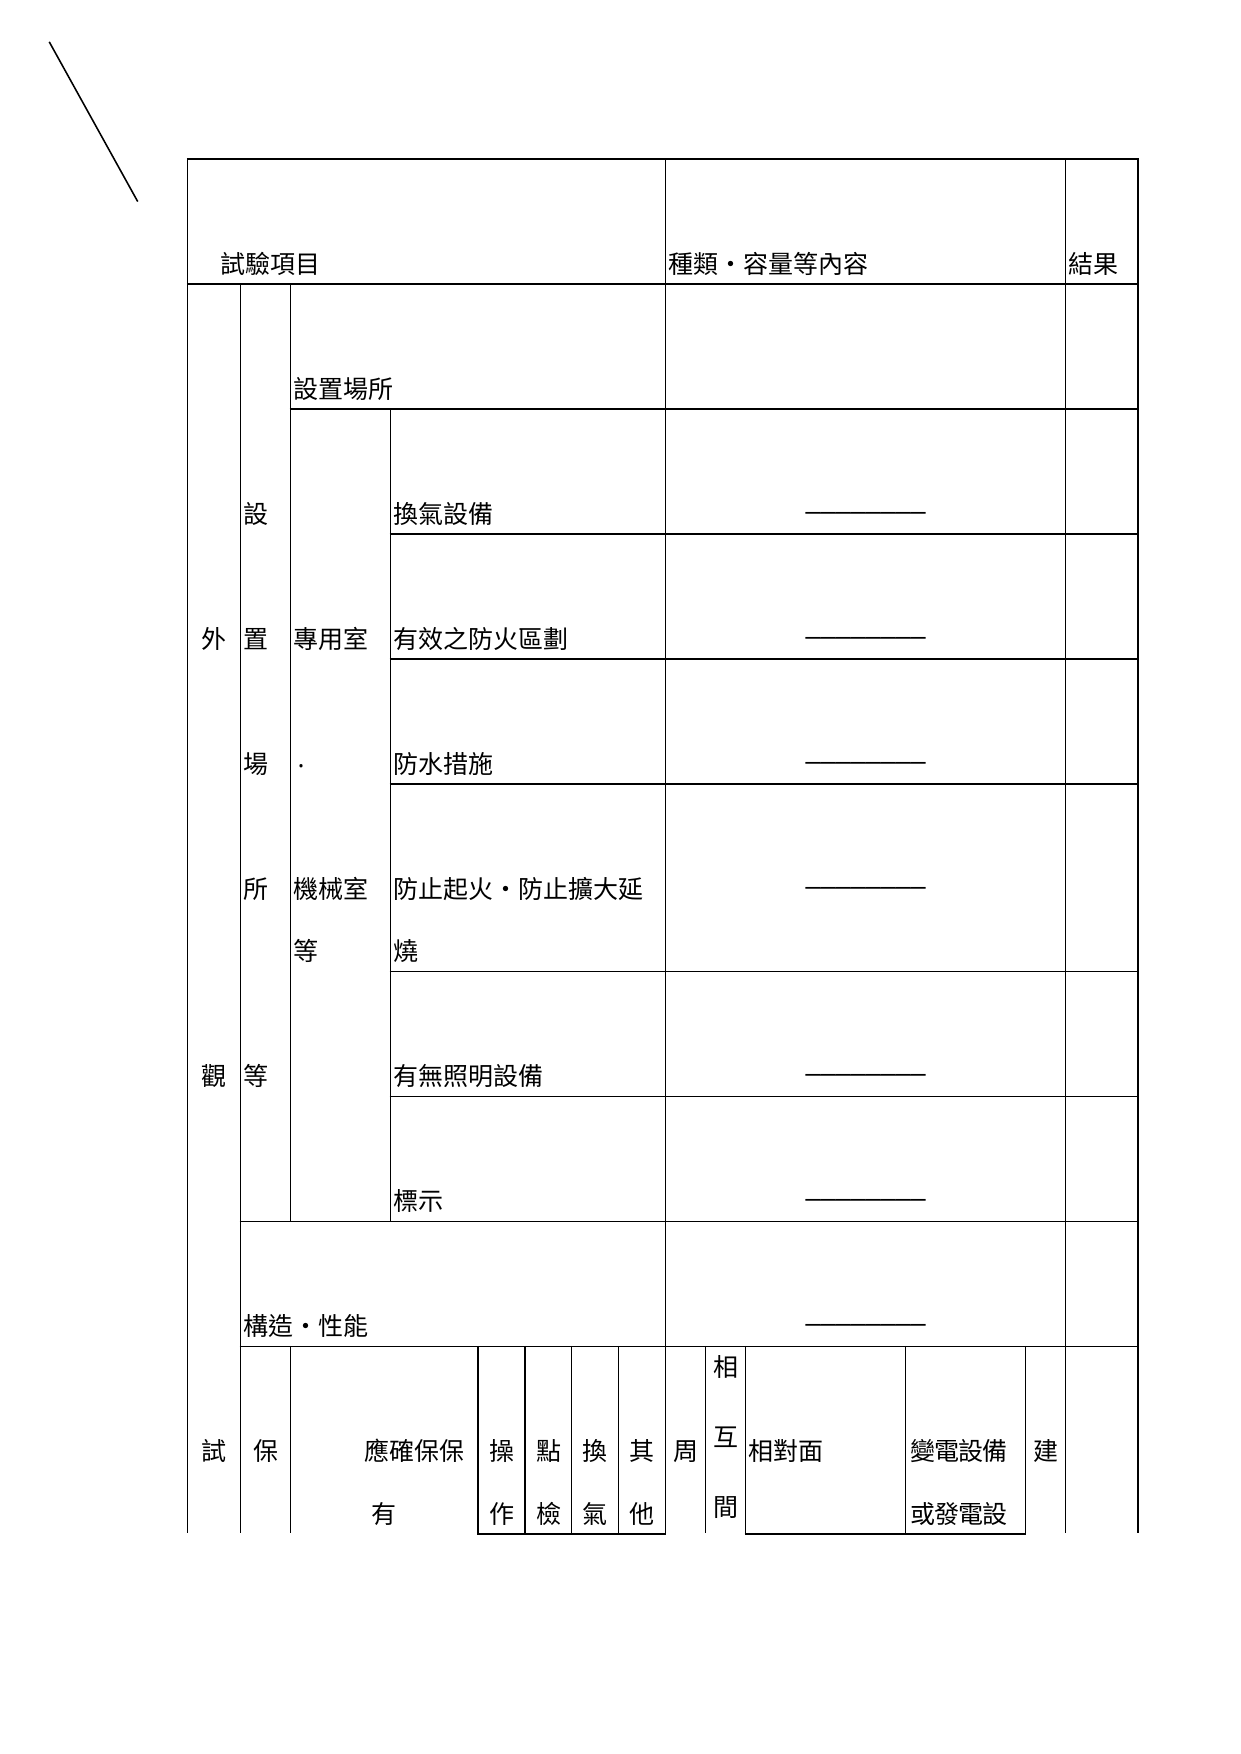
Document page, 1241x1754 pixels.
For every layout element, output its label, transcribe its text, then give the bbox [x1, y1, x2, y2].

table_cell 標示 [391, 1097, 665, 1221]
table_cell [291, 1096, 390, 1221]
table_cell 防止起火‧防止擴大延燒 [391, 785, 665, 971]
table_cell 機械室等 [291, 783, 390, 971]
table_cell 場 [241, 658, 290, 783]
table_cell 有無照明設備 [391, 972, 665, 1096]
table_cell ──────── [666, 535, 1065, 658]
table_cell [1066, 972, 1137, 1096]
table_cell 所 [241, 783, 290, 971]
table_cell [241, 285, 290, 408]
table_cell [1066, 1097, 1137, 1221]
table_cell 專用室 [291, 533, 390, 658]
table_cell [666, 285, 1065, 408]
table_cell [1066, 285, 1137, 408]
table_cell ──────── [666, 660, 1065, 783]
table_cell [1066, 660, 1137, 783]
table_cell 有效之防火區劃 [391, 535, 665, 658]
table_cell 觀 [188, 971, 240, 1096]
table_cell [188, 783, 240, 971]
table_cell 換氣 [572, 1347, 618, 1533]
table_cell ‧ [291, 658, 390, 783]
table_cell 其他 [619, 1347, 665, 1533]
table_cell [291, 410, 390, 533]
table_cell 變電設備或發電設 [906, 1347, 1025, 1533]
table_cell 設置場所 [291, 285, 665, 408]
table_cell [1066, 1222, 1137, 1346]
table_cell 相對面 [746, 1347, 905, 1533]
table_cell 操作 [479, 1347, 524, 1533]
table_cell 換氣設備 [391, 410, 665, 533]
table_cell 點檢 [526, 1347, 571, 1533]
table_cell 建 [1026, 1347, 1065, 1533]
table_cell ──────── [666, 785, 1065, 971]
table_cell 結果 [1066, 160, 1137, 283]
table_cell 種類‧容量等內容 [666, 160, 1065, 283]
table_cell [241, 1096, 290, 1221]
table_cell [1066, 785, 1137, 971]
table_cell 置 [241, 533, 290, 658]
table_cell ──────── [666, 972, 1065, 1096]
table_cell [1066, 1347, 1137, 1533]
table_cell [188, 1096, 240, 1221]
table_cell [188, 658, 240, 783]
table_cell [1066, 410, 1137, 533]
table_cell 相 互 間 [706, 1347, 745, 1533]
table_cell [1066, 535, 1137, 658]
table_cell 防水措施 [391, 660, 665, 783]
table_cell 應確保保有 [291, 1347, 477, 1533]
table_cell ──────── [666, 410, 1065, 533]
table_cell 保 [241, 1347, 290, 1533]
table_cell 周 [666, 1347, 705, 1533]
table_cell 試驗項目 [188, 160, 665, 283]
table_cell [188, 285, 240, 408]
table_cell 設 [241, 408, 290, 533]
table_cell [188, 408, 240, 533]
table_cell 試 [188, 1346, 240, 1533]
table_cell 構造‧性能 [241, 1222, 665, 1346]
table_cell [188, 1221, 240, 1346]
table_cell [291, 971, 390, 1096]
table_cell 等 [241, 971, 290, 1096]
table_cell ──────── [666, 1097, 1065, 1221]
table_cell ──────── [666, 1222, 1065, 1346]
table_cell 外 [188, 533, 240, 658]
